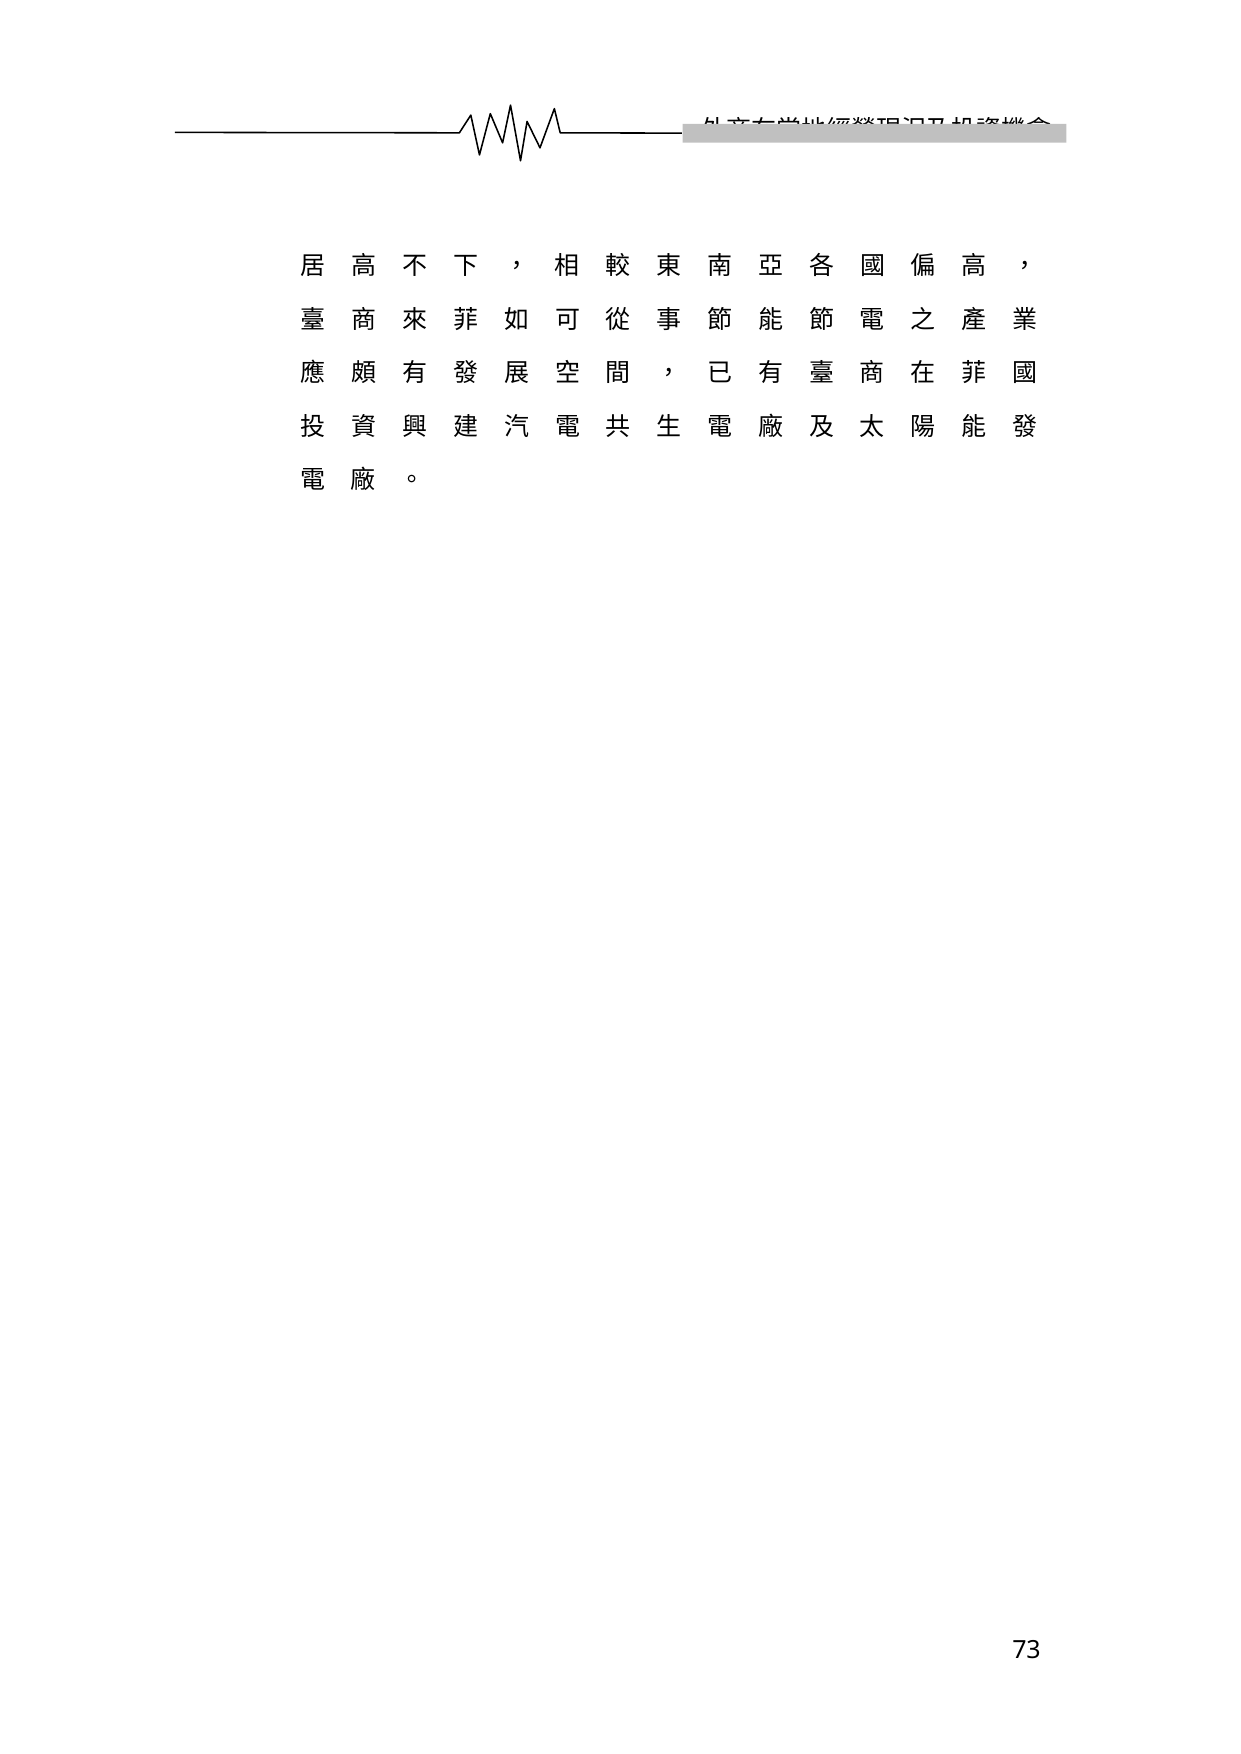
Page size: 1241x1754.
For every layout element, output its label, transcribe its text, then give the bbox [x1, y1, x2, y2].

text 居高不下，相較東南亞各國偏高，臺商來菲如可從事節能節電之產業應頗有發展空間，已有臺商在菲國投資興建汽電共生電廠及太陽能發電廠。 [202, 237, 1063, 505]
